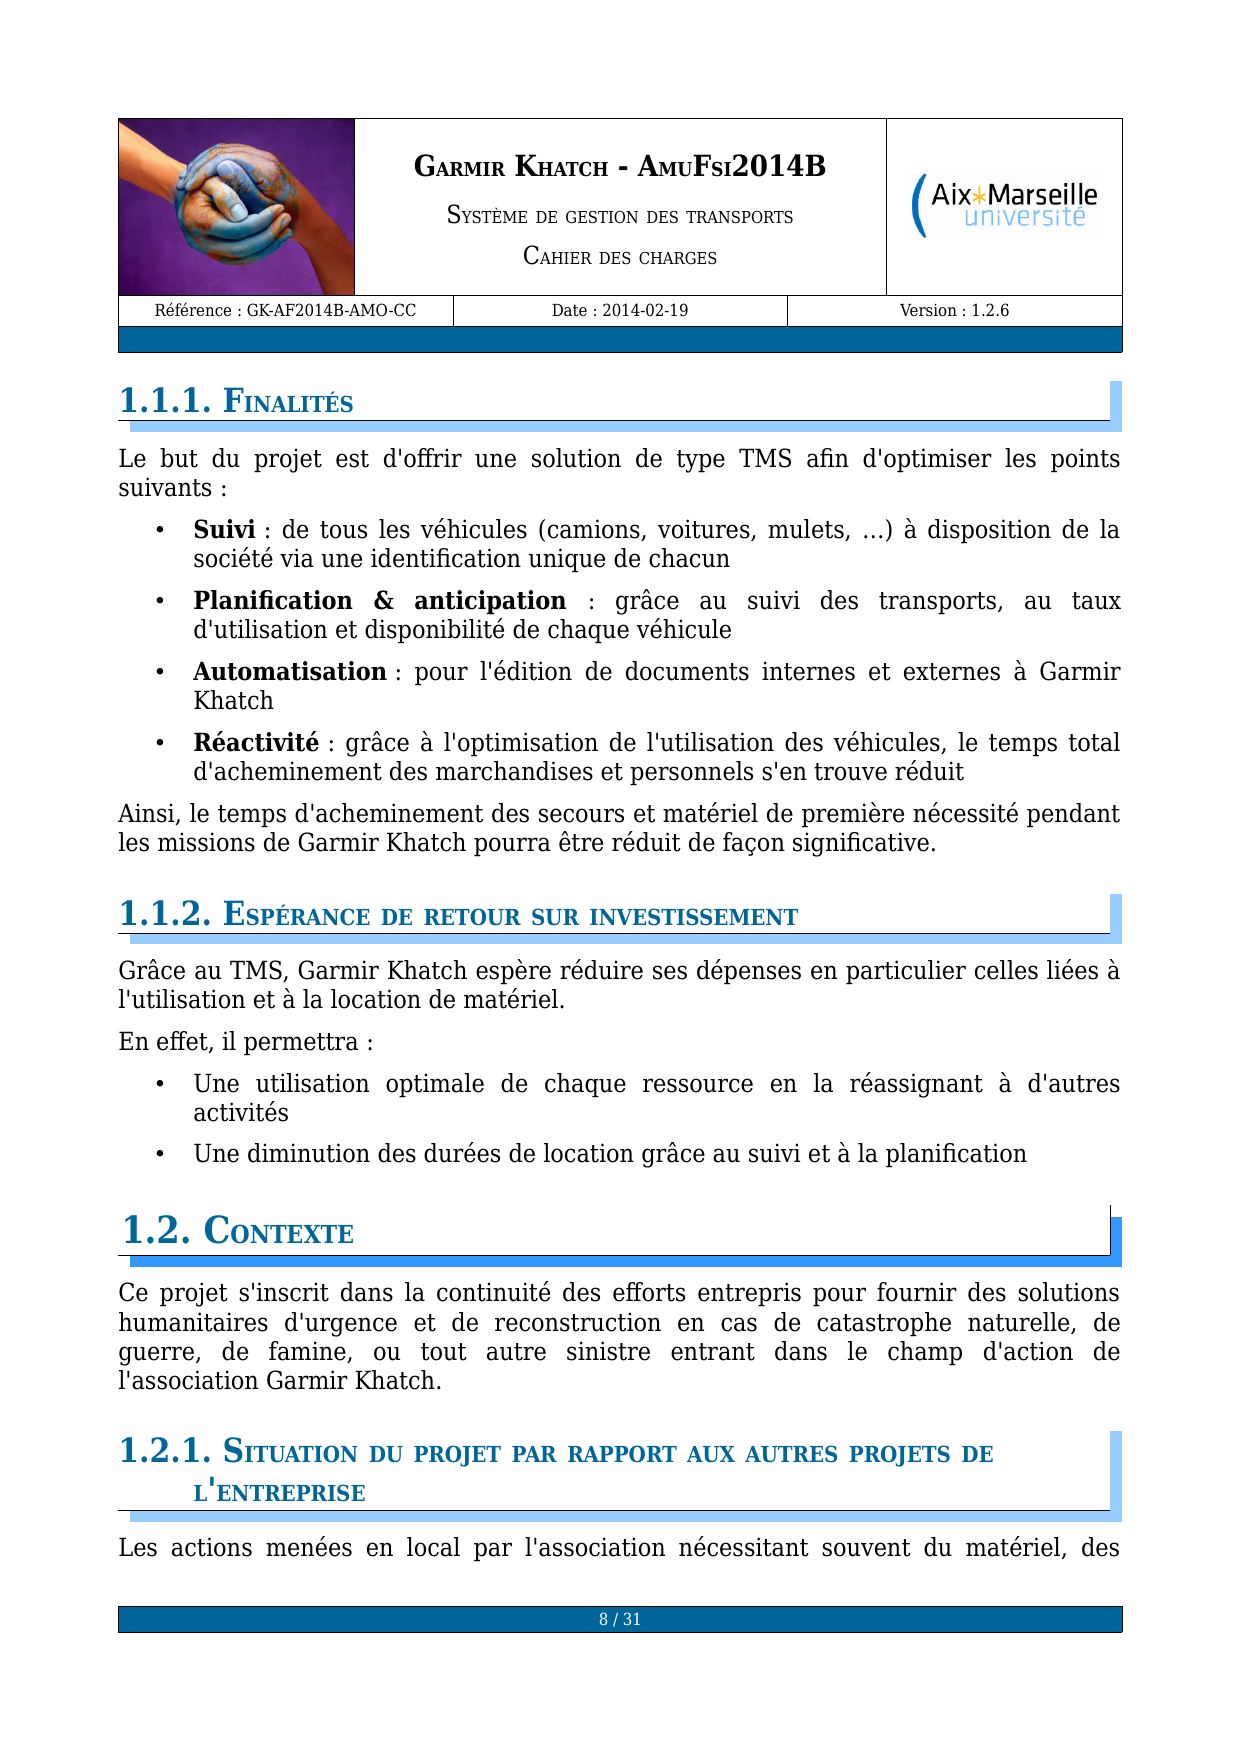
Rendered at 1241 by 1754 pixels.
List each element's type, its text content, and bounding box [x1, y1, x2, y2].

subtitle Espérance de retour sur investissement [118, 893, 1110, 933]
subtitle Contexte [118, 1205, 1110, 1255]
picture [119, 119, 354, 295]
list Planification & anticipation : grâce au suivi des transports, au taux d'utilisation et disponibilité de chaque véhicule [156, 586, 1122, 644]
list Automatisation : pour l'édition de documents internes et externes à Garmir Khatch [156, 657, 1122, 716]
picture [887, 126, 1122, 288]
list Suivi : de tous les véhicules (camions, voitures, mulets, …) à disposition de la société via une identification unique de chacun [156, 515, 1122, 573]
text Les actions menées en local par l'association nécessitant souvent du matériel, des [118, 1533, 1122, 1562]
text Ainsi, le temps d'acheminement des secours et matériel de première nécessité pendant les missions de Garmir Khatch pourra être réduit de façon significative. [118, 799, 1122, 857]
text Le but du projet est d'offrir une solution de type TMS afin d'optimiser les points suivants : [118, 444, 1122, 502]
subtitle Finalités [118, 381, 1110, 420]
list Une utilisation optimale de chaque ressource en la réassignant à d'autres activités [156, 1069, 1122, 1127]
subtitle Situation du projet par rapport aux autres projets de l'entreprise [118, 1431, 1110, 1510]
list Réactivité : grâce à l'optimisation de l'utilisation des véhicules, le temps total d'acheminement des marchandises et personnels s'en trouve réduit [156, 728, 1122, 787]
list Une diminution des durées de location grâce au suivi et à la planification [156, 1140, 1122, 1169]
text En effet, il permettra : [118, 1027, 1122, 1056]
text Grâce au TMS, Garmir Khatch espère réduire ses dépenses en particulier celles liées à l'utilisation et à la location de matériel. [118, 956, 1122, 1015]
text Ce projet s'inscrit dans la continuité des efforts entrepris pour fournir des solutions humanitaires d'urgence et de reconstruction en cas de catastrophe naturelle, de guerre, de famine, ou tout autre sinistre entrant dans le champ d'action de l'association Garmir Khatch. [118, 1278, 1122, 1395]
